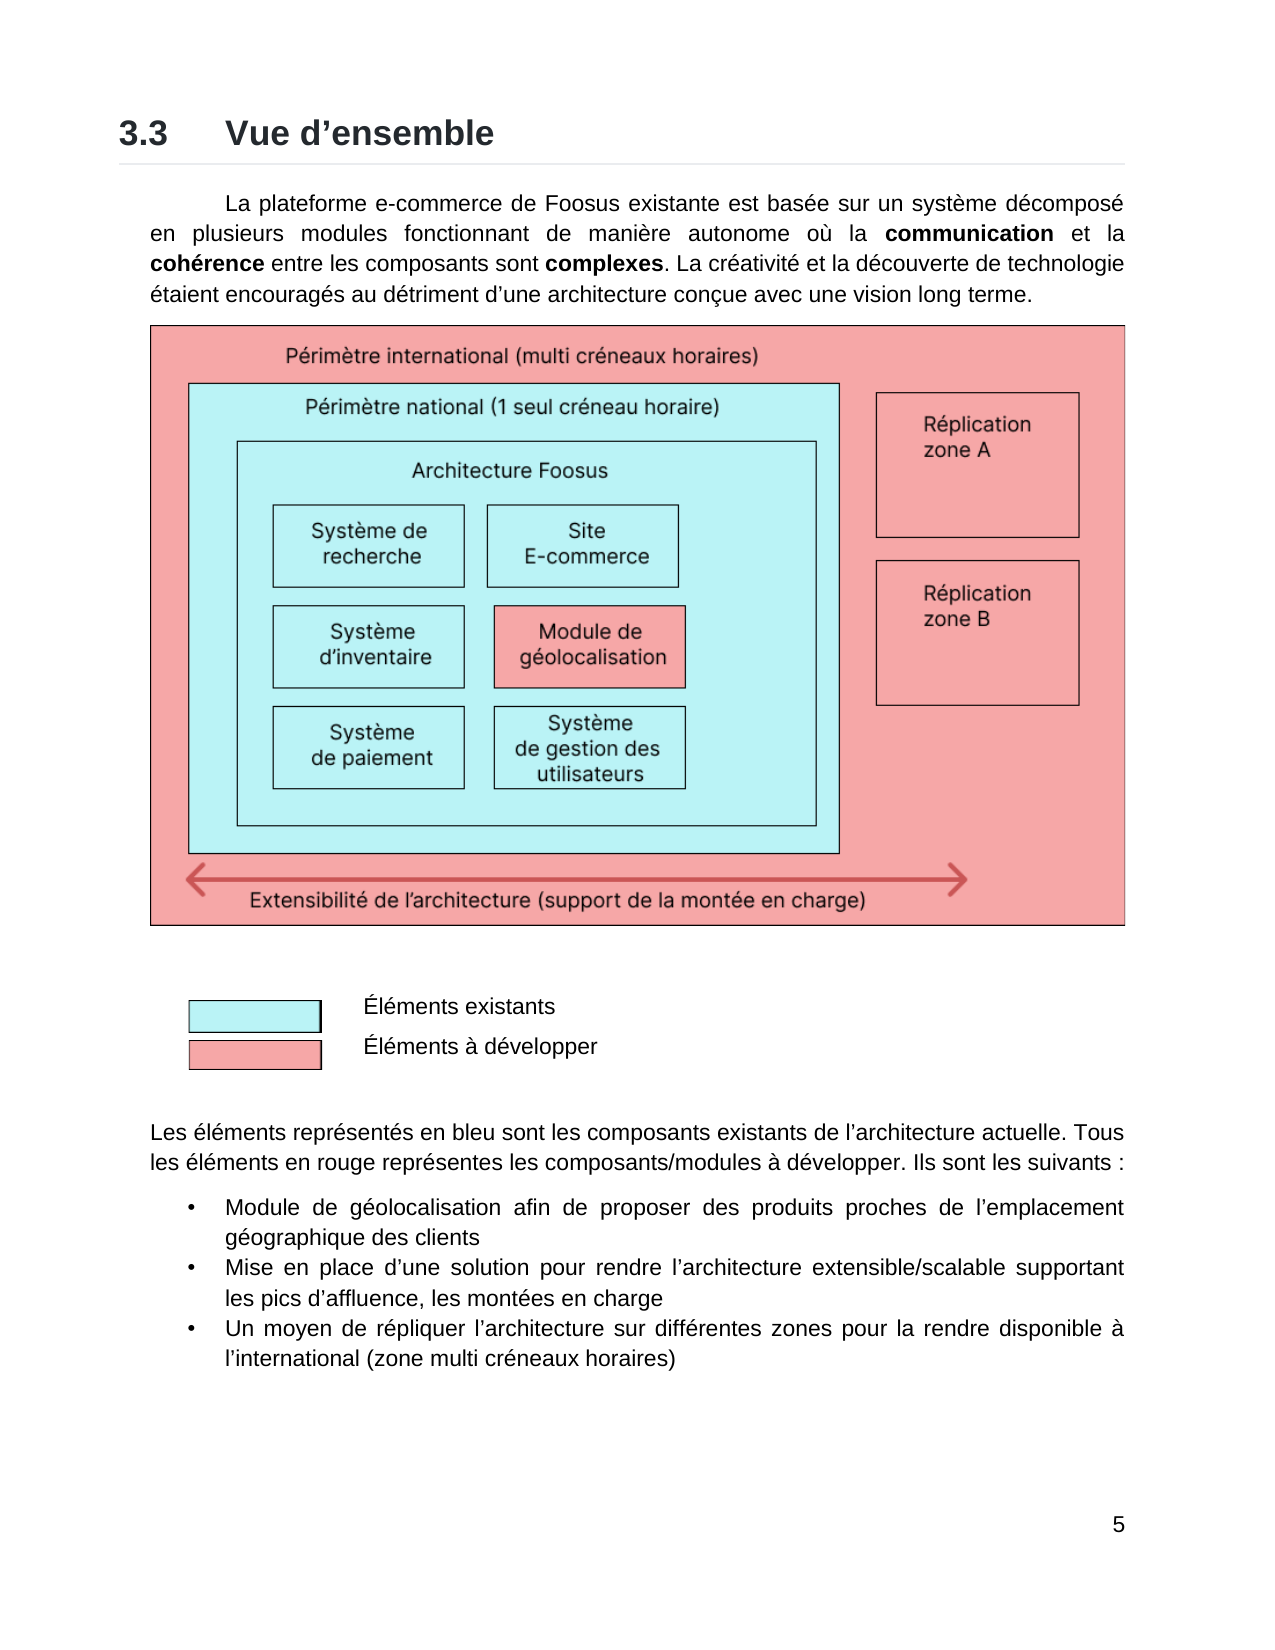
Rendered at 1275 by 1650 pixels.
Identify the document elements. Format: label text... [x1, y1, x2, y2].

list Mise en place d’une solution pour rendre l’architecture extensible/scalable supportant les pics d’affluence, les montées en charge [187, 1254, 1125, 1311]
table_header [150, 993, 363, 1033]
table_header Éléments existants [363, 993, 646, 1033]
text La plateforme e-commerce de Foosus existante est basée sur un système décomposé en plusieurs modules fonctionnant de manière autonome où la communication et la cohérence entre les composants sont complexes. La créativité et la découverte de technologie étaient encouragés au détriment d’une architecture conçue avec une vision long terme. [150, 190, 1125, 307]
table_cell [150, 1033, 363, 1074]
table_cell Éléments à développer [363, 1033, 646, 1074]
picture [188, 1040, 323, 1070]
list Un moyen de répliquer l’architecture sur différentes zones pour la rendre disponible à l’international (zone multi créneaux horaires) [187, 1315, 1125, 1371]
text Les éléments représentés en bleu sont les composants existants de l’architecture actuelle. Tous les éléments en rouge représentes les composants/modules à développer. Ils sont les suivants : [150, 1119, 1125, 1175]
list Module de géolocalisation afin de proposer des produits proches de l’emplacement géographique des clients [187, 1194, 1125, 1250]
picture [188, 1000, 322, 1033]
subtitle Vue d’ensemble [119, 112, 1125, 163]
picture [150, 325, 1125, 926]
